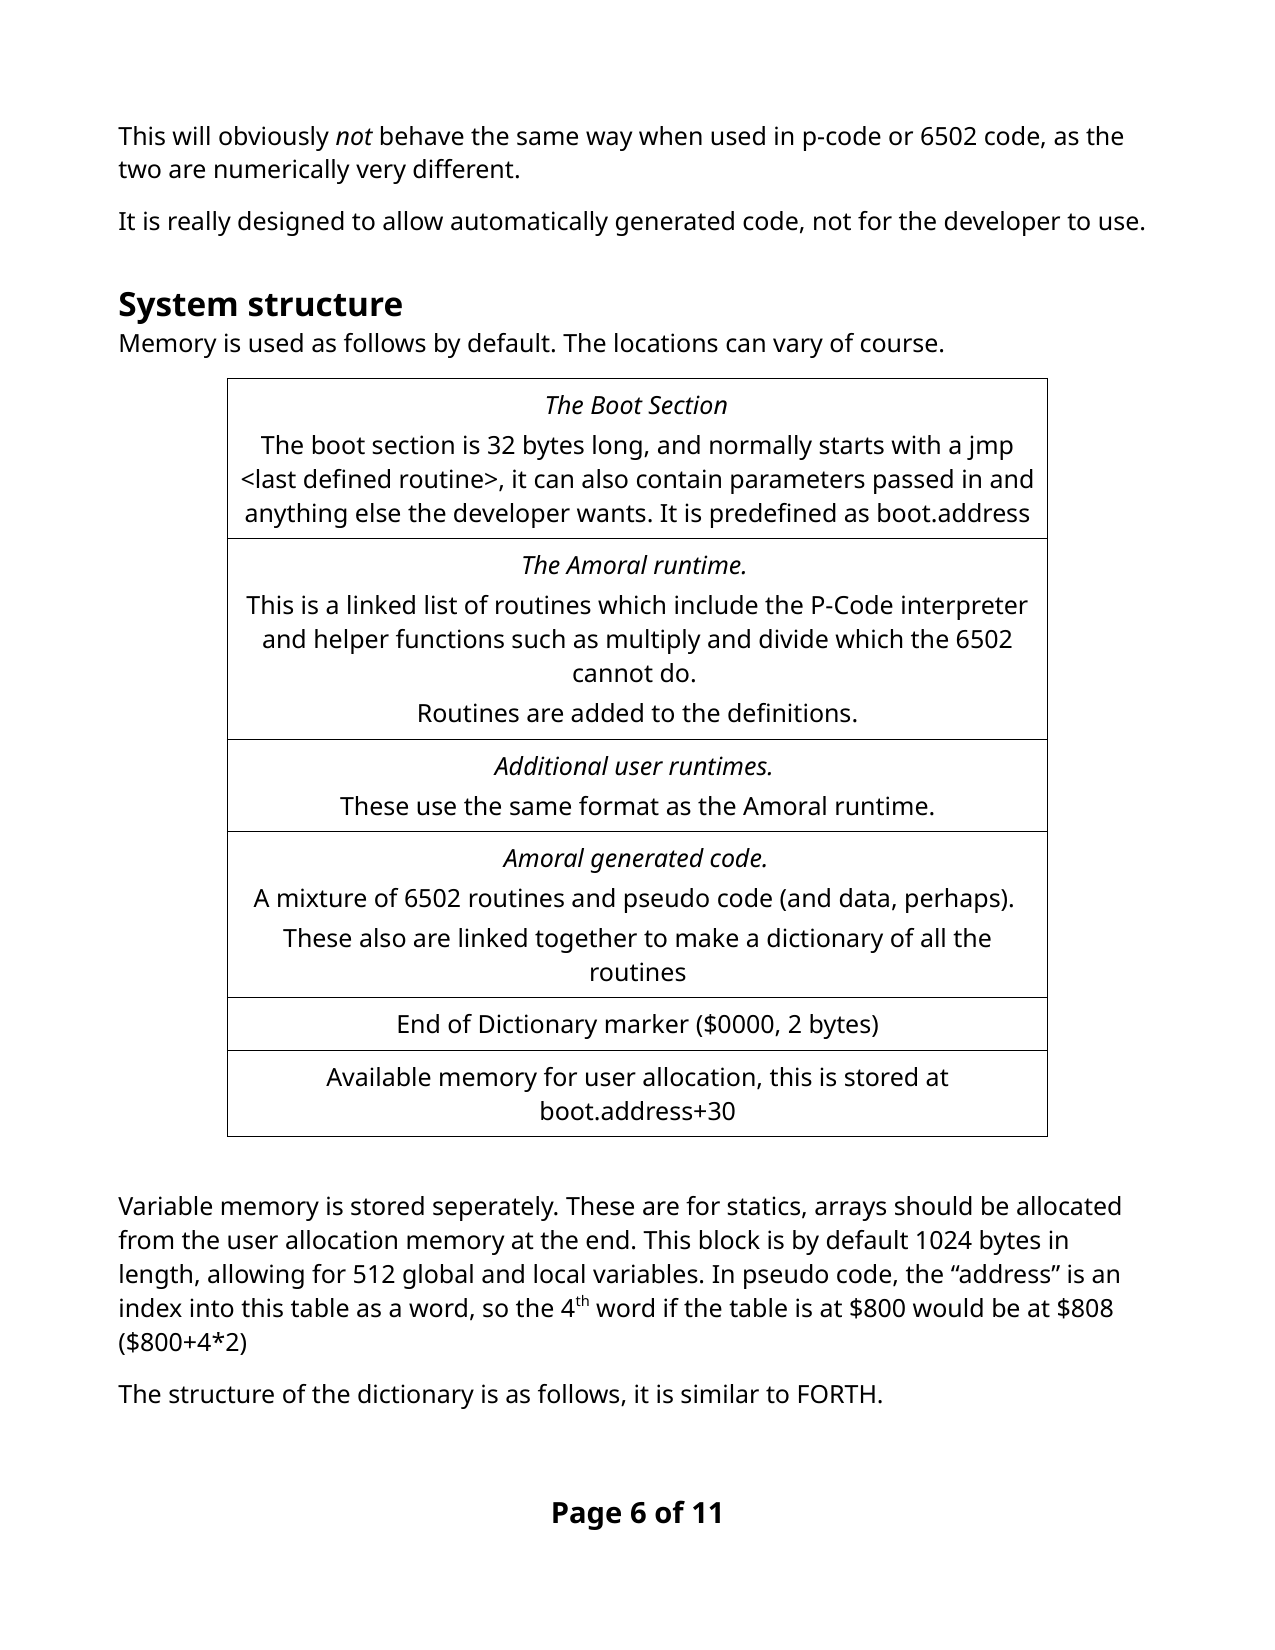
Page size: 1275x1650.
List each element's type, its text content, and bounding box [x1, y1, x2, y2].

subtitle System structure [118, 281, 1157, 326]
table_cell Additional user runtimes. These use the same format as the Amoral runtime. [228, 740, 1047, 831]
table_cell End of Dictionary marker ($0000, 2 bytes) [228, 998, 1047, 1049]
text The structure of the dictionary is as follows, it is similar to FORTH. [118, 1377, 1157, 1411]
table_header The Boot Section The boot section is 32 bytes long, and normally starts with a jmp <last defined routine>, it can also contain parameters passed in and anything else the developer wants. It is predefined as boot.address [228, 379, 1047, 538]
table_cell Available memory for user allocation, this is stored at boot.address+30 [228, 1051, 1047, 1136]
text Variable memory is stored seperately. These are for statics, arrays should be allocated from the user allocation memory at the end. This block is by default 1024 bytes in length, allowing for 512 global and local variables. In pseudo code, the “address” is an index into this table as a word, so the 4th word if the table is at $800 would be at $808 ($800+4*2) [118, 1189, 1157, 1359]
table_cell The Amoral runtime. This is a linked list of routines which include the P-Code interpreter and helper functions such as multiply and divide which the 6502 cannot do. Routines are added to the definitions. [228, 539, 1047, 739]
text It is really designed to allow automatically generated code, not for the developer to use. [118, 204, 1157, 238]
table_cell Amoral generated code. A mixture of 6502 routines and pseudo code (and data, perhaps). These also are linked together to make a dictionary of all the routines [228, 832, 1047, 997]
text Memory is used as follows by default. The locations can vary of course. [118, 326, 1157, 360]
text This will obviously not behave the same way when used in p-code or 6502 code, as the two are numerically very different. [118, 118, 1157, 186]
